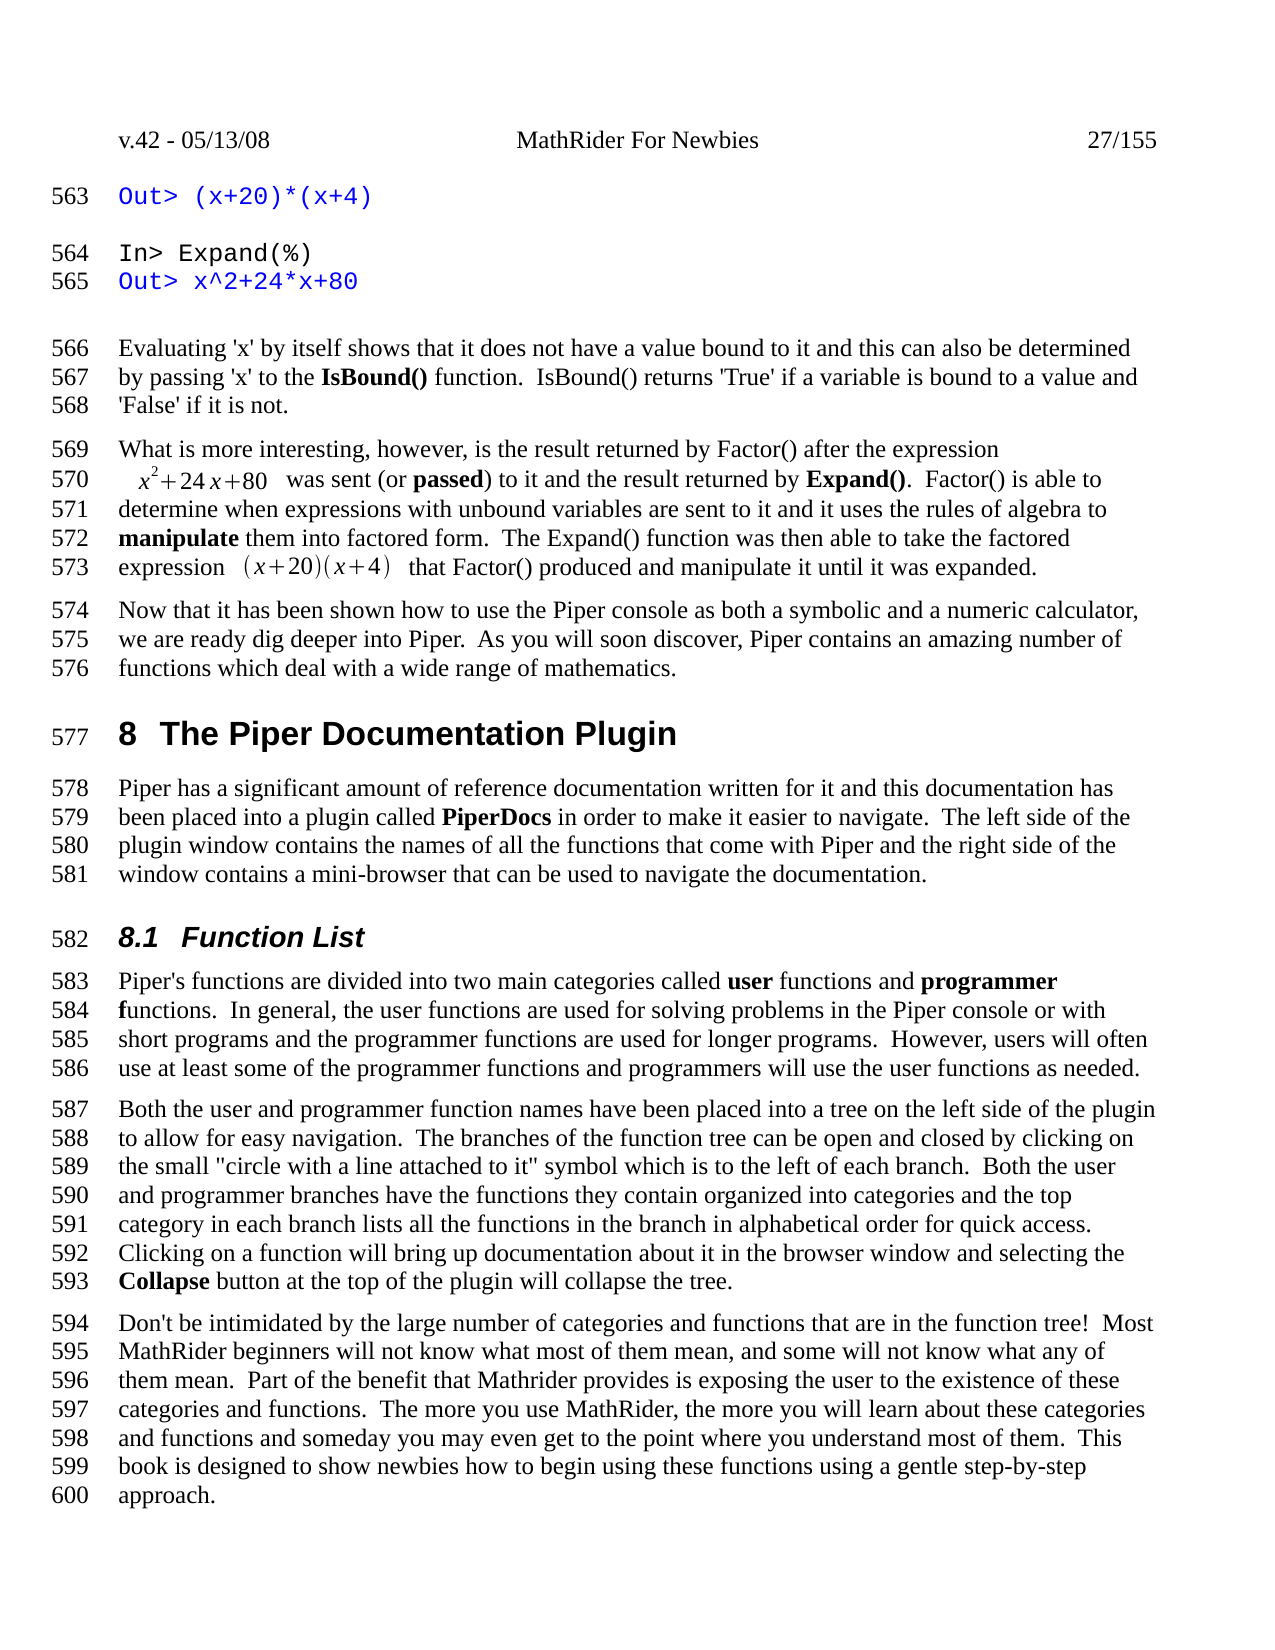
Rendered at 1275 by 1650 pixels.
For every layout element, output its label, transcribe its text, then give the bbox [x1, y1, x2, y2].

text Evaluating 'x' by itself shows that it does not have a value bound to it and this can also be determined by passing 'x' to the IsBound() function. IsBound() returns 'True' if a variable is bound to a value and 'False' if it is not. [118, 333, 1157, 419]
subtitle Function List [118, 920, 1157, 954]
text Out> x^2+24*x+80 [118, 269, 1157, 297]
text Piper's functions are divided into two main categories called user functions and programmer functions. In general, the user functions are used for solving problems in the Piper console or with short programs and the programmer functions are used for longer programs. However, users will often use at least some of the programmer functions and programmers will use the user functions as needed. [118, 966, 1157, 1081]
text Piper has a significant amount of reference documentation written for it and this documentation has been placed into a plugin called PiperDocs in order to make it easier to navigate. The left side of the plugin window contains the names of all the functions that come with Piper and the right side of the window contains a mini-browser that can be used to navigate the documentation. [118, 773, 1157, 888]
subtitle The Piper Documentation Plugin [118, 714, 1157, 753]
text Don't be intimidated by the large number of categories and functions that are in the function tree! Most MathRider beginners will not know what most of them mean, and some will not know what any of them mean. Part of the benefit that Mathrider provides is exposing the user to the existence of these categories and functions. The more you use MathRider, the more you will learn about these categories and functions and someday you may even get to the point where you understand most of them. This book is designed to show newbies how to begin using these functions using a gentle step-by-step approach. [118, 1308, 1157, 1509]
text Now that it has been shown how to use the Piper console as both a symbolic and a numeric calculator, we are ready dig deeper into Piper. As you will soon discover, Piper contains an amazing number of functions which deal with a wide range of mathematics. [118, 595, 1157, 682]
text Out> (x+20)*(x+4) [118, 184, 1157, 212]
text In> Expand(%) [118, 241, 1157, 269]
text Both the user and programmer function names have been placed into a tree on the left side of the plugin to allow for easy navigation. The branches of the function tree can be open and closed by clicking on the small "circle with a line attached to it" symbol which is to the left of each branch. Both the user and programmer branches have the functions they contain organized into categories and the top category in each branch lists all the functions in the branch in alphabetical order for quick access. Clicking on a function will bring up documentation about it in the browser window and selecting the Collapse button at the top of the plugin will collapse the tree. [118, 1094, 1157, 1295]
text What is more interesting, however, is the result returned by Factor() after the expressionwas sent (or passed) to it and the result returned by Expand(). Factor() is able to determine when expressions with unbound variables are sent to it and it uses the rules of algebra to manipulate them into factored form. The Expand() function was then able to take the factored expressionthat Factor() produced and manipulate it until it was expanded. [118, 434, 1157, 580]
